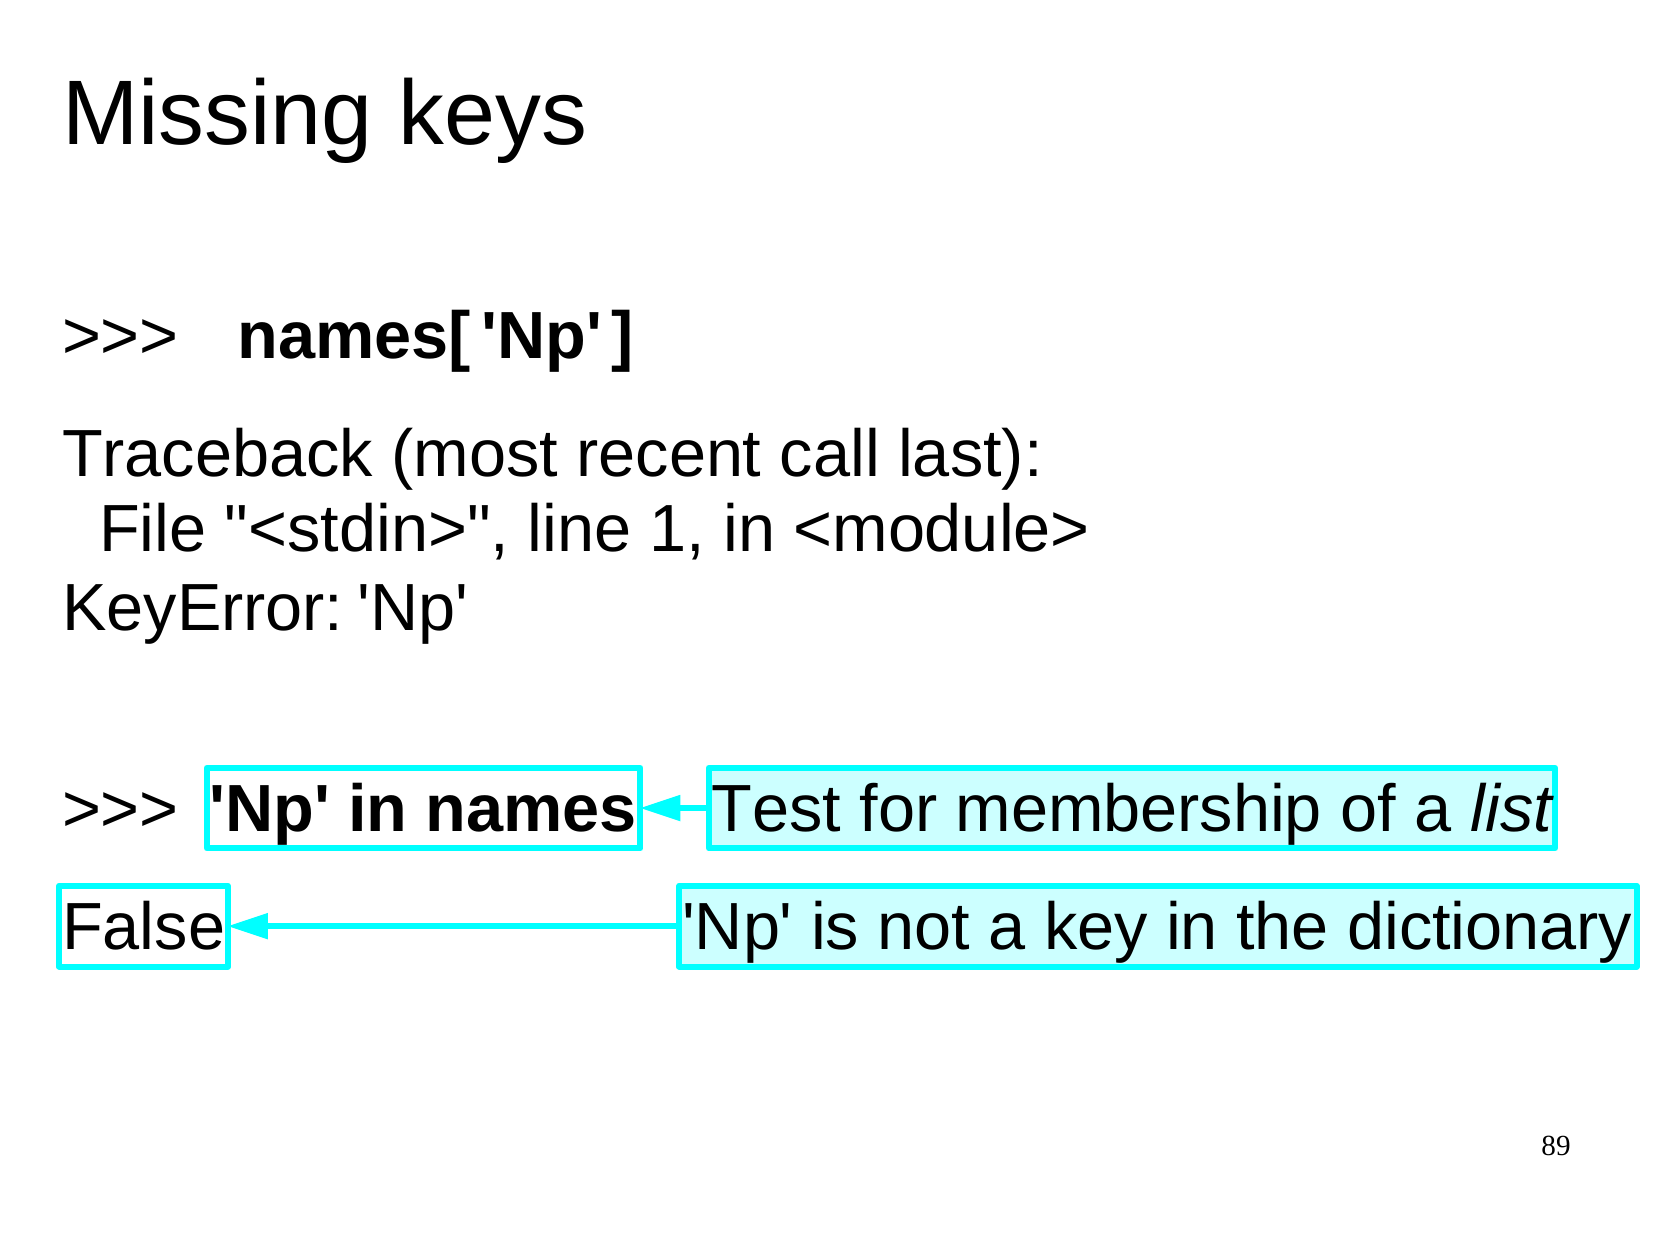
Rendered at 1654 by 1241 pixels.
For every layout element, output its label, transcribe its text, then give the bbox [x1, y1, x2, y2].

text_box 'Np' [354, 567, 472, 648]
text_box KeyError: [59, 566, 347, 648]
text_box 'Np' is not a key in the dictionary [679, 885, 1637, 967]
text_box Traceback (most recent call last): File "<stdin>", line 1, in <module> [59, 413, 1094, 569]
text_box Missing keys [59, 59, 592, 168]
text_box False [59, 885, 229, 967]
text_box 'Np' in names [206, 767, 641, 849]
text_box ] [608, 295, 637, 377]
text_box >>> [59, 767, 183, 849]
text_box 'Np' [478, 295, 605, 377]
text_box Test for membership of a list [708, 767, 1556, 849]
text_box names[ [234, 295, 474, 377]
text_box >>> [59, 295, 183, 377]
